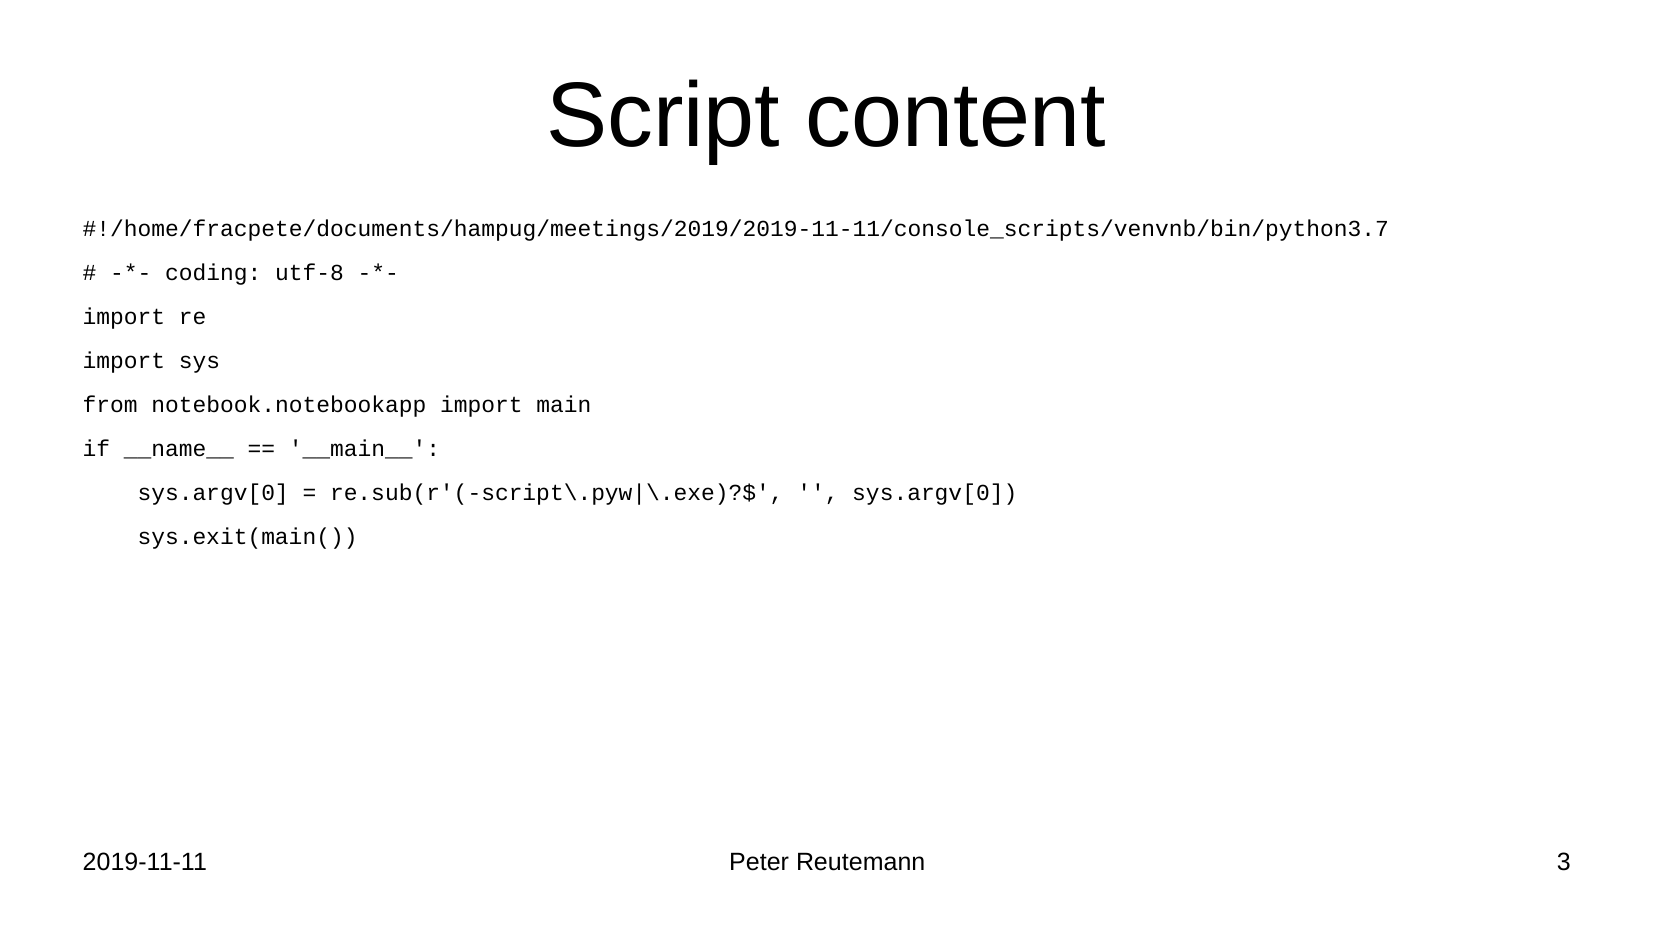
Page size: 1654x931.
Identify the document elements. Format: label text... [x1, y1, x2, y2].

title Script content [82, 37, 1571, 193]
list #!/home/fracpete/documents/hampug/meetings/2019/2019-11-11/console_scripts/venvnb/bin/python3.7 # -*- coding: utf-8 -*- import re import sys from notebook.notebookapp import main if __name__ == '__main__': sys.argv[0] = re.sub(r'(-script\.pyw|\.exe)?$', '', sys.argv[0]) sys.exit(main()) [82, 217, 1571, 758]
